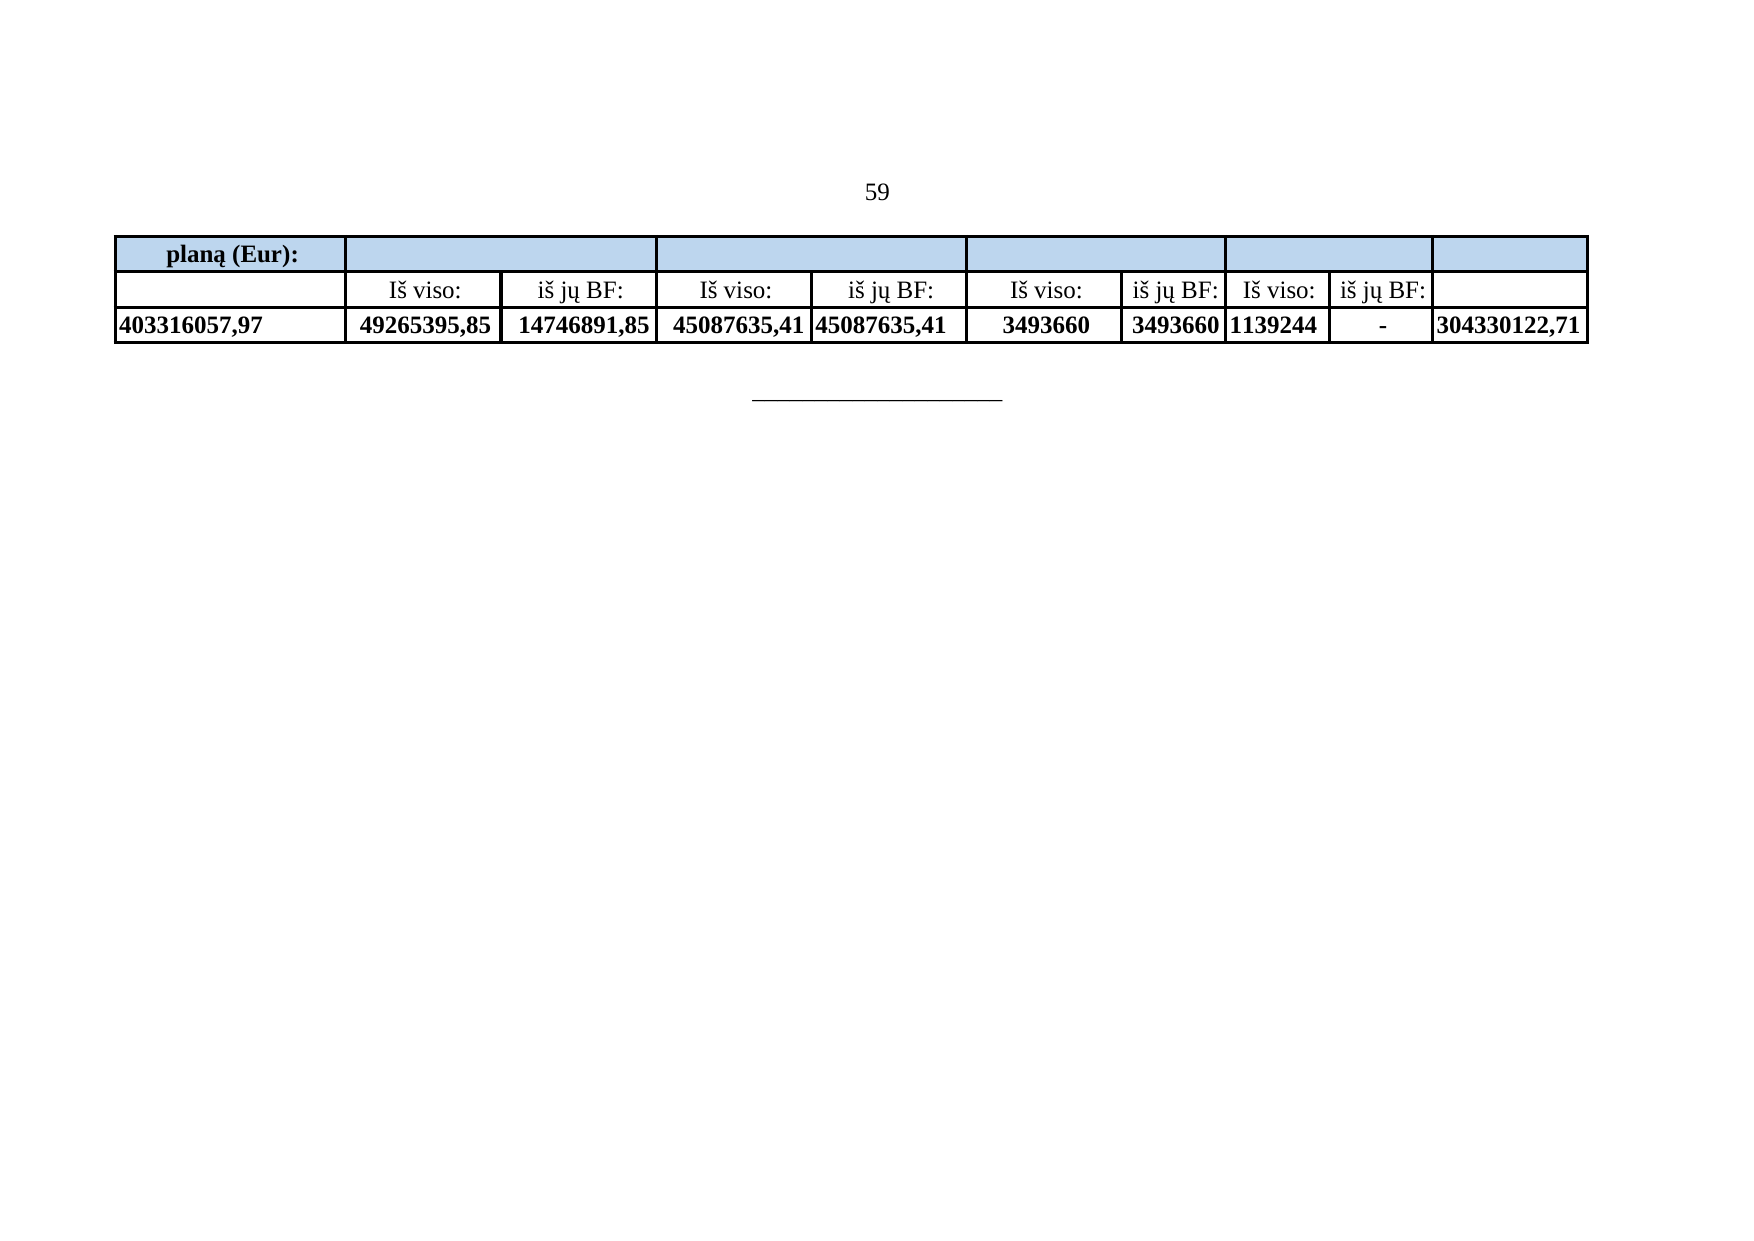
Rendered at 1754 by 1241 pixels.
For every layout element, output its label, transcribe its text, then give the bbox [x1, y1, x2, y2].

table_cell [1434, 273, 1586, 306]
table_cell 49265395,85 [347, 309, 499, 341]
table_cell Iš viso: [1227, 273, 1328, 306]
table_cell 1139244 [1227, 309, 1328, 341]
table_cell 14746891,85 [503, 309, 655, 341]
table_cell [117, 273, 344, 306]
table_cell Iš viso: [968, 273, 1120, 306]
table_cell iš jų BF: [813, 273, 965, 306]
table_cell [658, 238, 965, 270]
table_cell 3493660 [968, 309, 1120, 341]
table_cell [1434, 238, 1586, 270]
table_cell iš jų BF: [1123, 273, 1224, 306]
table_cell [347, 238, 655, 270]
table_cell 304330122,71 [1434, 309, 1586, 341]
text ____________________ [118, 375, 1636, 404]
table_cell [968, 238, 1224, 270]
table_cell 403316057,97 [117, 309, 344, 341]
table_cell 45087635,41 [813, 309, 965, 341]
table_cell iš jų BF: [1331, 273, 1431, 306]
table_cell - [1331, 309, 1431, 341]
table_cell Iš viso: [658, 273, 810, 306]
table_cell Iš viso: [347, 273, 499, 306]
table_cell 45087635,41 [658, 309, 810, 341]
table_cell 3493660 [1123, 309, 1224, 341]
table_cell planą (Eur): [117, 238, 344, 270]
table_cell [1227, 238, 1431, 270]
table_cell iš jų BF: [503, 273, 655, 306]
